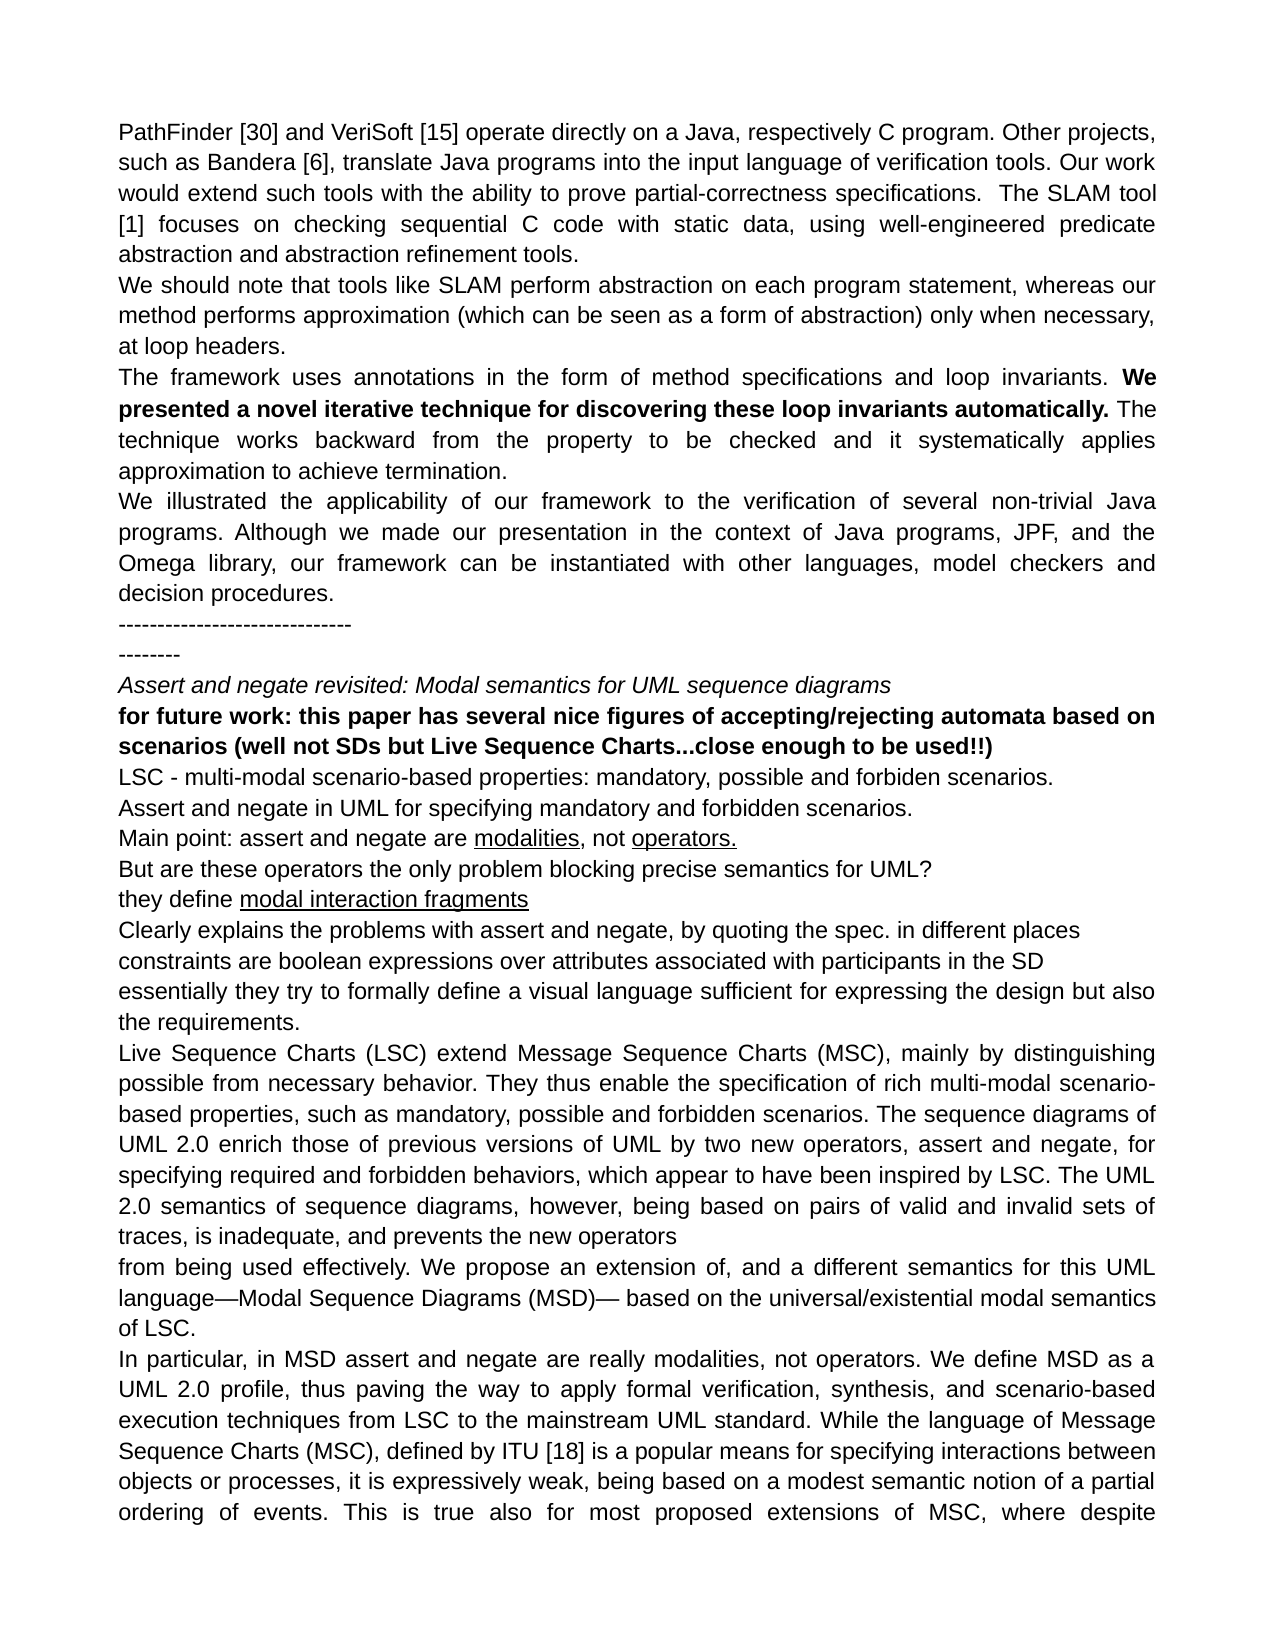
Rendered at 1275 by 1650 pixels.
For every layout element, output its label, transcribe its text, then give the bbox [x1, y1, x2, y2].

text But are these operators the only problem blocking precise semantics for UML? [118, 855, 1157, 882]
text essentially they try to formally define a visual language sufficient for expressing the design but also the requirements. [118, 978, 1157, 1035]
text ------------------------------ [118, 610, 1157, 637]
text Live Sequence Charts (LSC) extend Message Sequence Charts (MSC), mainly by distinguishing possible from necessary behavior. They thus enable the specification of rich multi-modal scenario-based properties, such as mandatory, possible and forbidden scenarios. The sequence diagrams of UML 2.0 enrich those of previous versions of UML by two new operators, assert and negate, for specifying required and forbidden behaviors, which appear to have been inspired by LSC. The UML 2.0 semantics of sequence diagrams, however, being based on pairs of valid and invalid sets of traces, is inadequate, and prevents the new operators [118, 1039, 1157, 1249]
text We illustrated the applicability of our framework to the verification of several non-trivial Java programs. Although we made our presentation in the context of Java programs, JPF, and the Omega library, our framework can be instantiated with other languages, model checkers and decision procedures. [118, 488, 1157, 606]
text The framework uses annotations in the form of method specifications and loop invariants. We presented a novel iterative technique for discovering these loop invariants automatically. The technique works backward from the property to be checked and it systematically applies approximation to achieve termination. [118, 363, 1157, 484]
text -------- [118, 641, 1157, 668]
text constraints are boolean expressions over attributes associated with participants in the SD [118, 947, 1157, 974]
text from being used effectively. We propose an extension of, and a different semantics for this UML language—Modal Sequence Diagrams (MSD)— based on the universal/existential modal semantics of LSC. [118, 1253, 1157, 1341]
text Clearly explains the problems with assert and negate, by quoting the spec. in different places [118, 916, 1157, 943]
text they define modal interaction fragments [118, 886, 1157, 913]
text PathFinder [30] and VeriSoft [15] operate directly on a Java, respectively C program. Other projects, such as Bandera [6], translate Java programs into the input language of verification tools. Our work would extend such tools with the ability to prove partial-correctness specifications. The SLAM tool [1] focuses on checking sequential C code with static data, using well-engineered predicate abstraction and abstraction refinement tools. [118, 118, 1157, 267]
text Main point: assert and negate are modalities, not operators. [118, 824, 1157, 851]
text Assert and negate revisited: Modal semantics for UML sequence diagrams [118, 671, 1157, 698]
text for future work: this paper has several nice figures of accepting/rejecting automata based on scenarios (well not SDs but Live Sequence Charts...close enough to be used!!) [118, 702, 1157, 759]
text LSC - multi-modal scenario-based properties: mandatory, possible and forbiden scenarios. [118, 763, 1157, 790]
text Assert and negate in UML for specifying mandatory and forbidden scenarios. [118, 794, 1157, 821]
text We should note that tools like SLAM perform abstraction on each program statement, whereas our method performs approximation (which can be seen as a form of abstraction) only when necessary, at loop headers. [118, 271, 1157, 359]
text In particular, in MSD assert and negate are really modalities, not operators. We define MSD as a UML 2.0 profile, thus paving the way to apply formal verification, synthesis, and scenario-based execution techniques from LSC to the mainstream UML standard. While the language of Message Sequence Charts (MSC), defined by ITU [18] is a popular means for specifying interactions between objects or processes, it is expressively weak, being based on a modest semantic notion of a partial ordering of events. This is true also for most proposed extensions of MSC, where despite [118, 1345, 1157, 1525]
